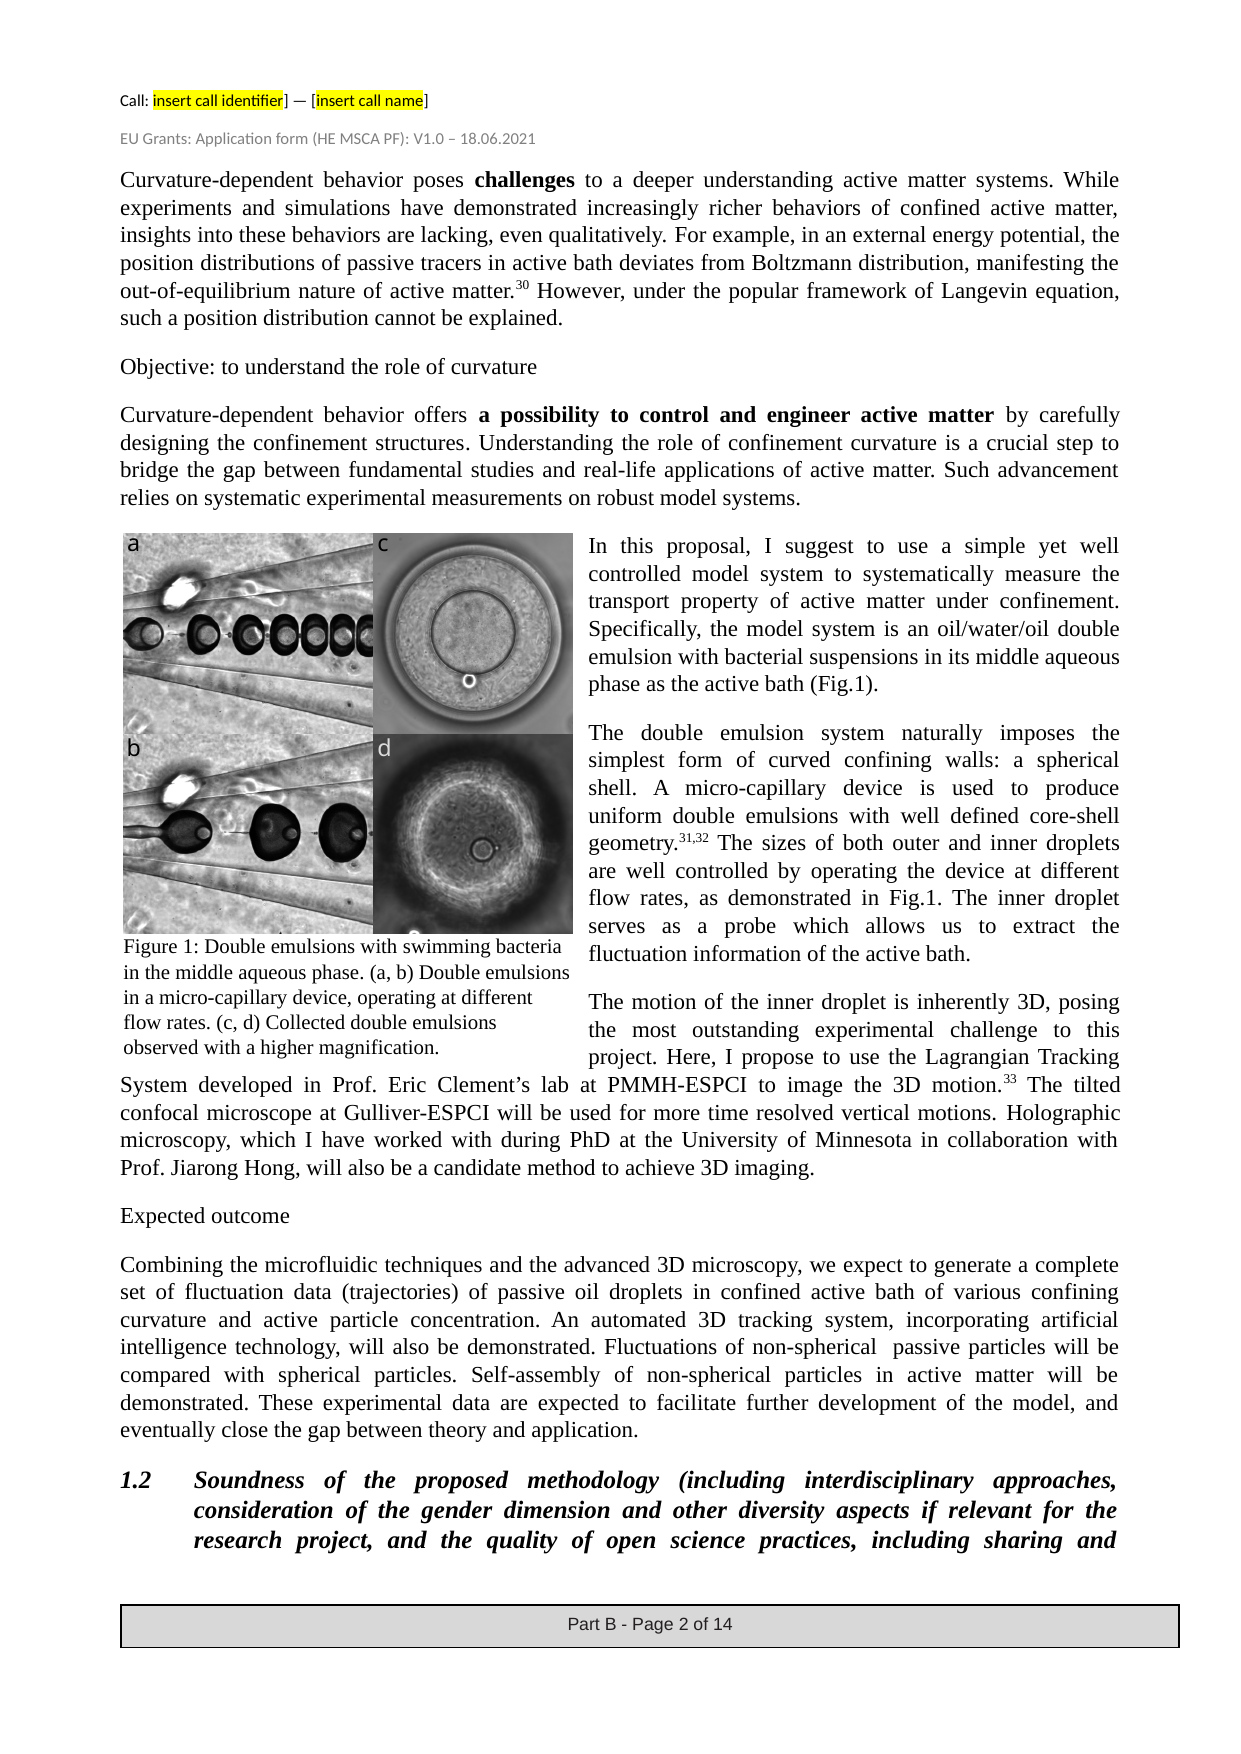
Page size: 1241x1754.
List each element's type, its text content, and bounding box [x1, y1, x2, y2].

text The double emulsion system naturally imposes the simplest form of curved confining walls: a spherical shell. A micro-capillary device is used to produce uniform double emulsions with well defined core-shell geometry.31,32⁠ The sizes of both outer and inner droplets are well controlled by operating the device at different flow rates, as demonstrated in Fig.1. The inner droplet serves as a probe which allows us to extract the fluctuation information of the active bath. [573, 719, 1121, 966]
text Curvature-dependent behavior offers a possibility to control and engineer active matter by carefully designing the confinement structures. Understanding the role of confinement curvature is a crucial step to bridge the gap between fundamental studies and real-life applications of active matter. Such advancement relies on systematic experimental measurements on robust model systems. [120, 401, 1121, 510]
list Soundness of the proposed methodology (including interdisciplinary approaches, consideration of the gender dimension and other diversity aspects if relevant for the research project, and the quality of open science practices, including sharing and [120, 1465, 1121, 1554]
text Combining the microfluidic techniques and the advanced 3D microscopy, we expect to generate a complete set of fluctuation data (trajectories) of passive oil droplets in confined active bath of various confining curvature and active particle concentration. An automated 3D tracking system, incorporating artificial intelligence technology, will also be demonstrated. Fluctuations of non-spherical passive particles will be compared with spherical particles. Self-assembly of non-spherical particles in active matter will be demonstrated. These experimental data are expected to facilitate further development of the model, and eventually close the gap between theory and application. [120, 1251, 1121, 1443]
text The motion of the inner droplet is inherently 3D, posing the most outstanding experimental challenge to this project. Here, I propose to use the Lagrangian Tracking System developed in Prof. Eric Clement’s lab at PMMH-ESPCI to image the 3D motion.33⁠ The tilted confocal microscope at Gulliver-ESPCI will be used for more time resolved vertical motions. Holographic microscopy, which I have worked with during PhD at the University of Minnesota in collaboration with Prof. Jiarong Hong, will also be a candidate method to achieve 3D imaging. [120, 988, 1121, 1180]
text Figure 1: Double emulsions with swimming bacteria in the middle aqueous phase. (a, b) Double emulsions in a micro-capillary device, operating at different flow rates. (c, d) Collected double emulsions observed with a higher magnification. [123, 934, 573, 1059]
text In this proposal, I suggest to use a simple yet well controlled model system to systematically measure the transport property of active matter under confinement. Specifically, the model system is an oil/water/oil double emulsion with bacterial suspensions in its middle aqueous phase as the active bath (Fig.1). [120, 532, 1121, 697]
text Objective: to understand the role of curvature [120, 353, 1121, 379]
text Expected outcome [120, 1202, 1121, 1228]
text Curvature-dependent behavior poses challenges to a deeper understanding active matter systems. While experiments and simulations have demonstrated increasingly richer behaviors of confined active matter, insights into these behaviors are lacking, even qualitatively. For example, in an external energy potential, the position distributions of passive tracers in active bath deviates from Boltzmann distribution, manifesting the out-of-equilibrium nature of active matter.30⁠ However, under the popular framework of Langevin equation, such a position distribution cannot be explained. [120, 166, 1121, 331]
